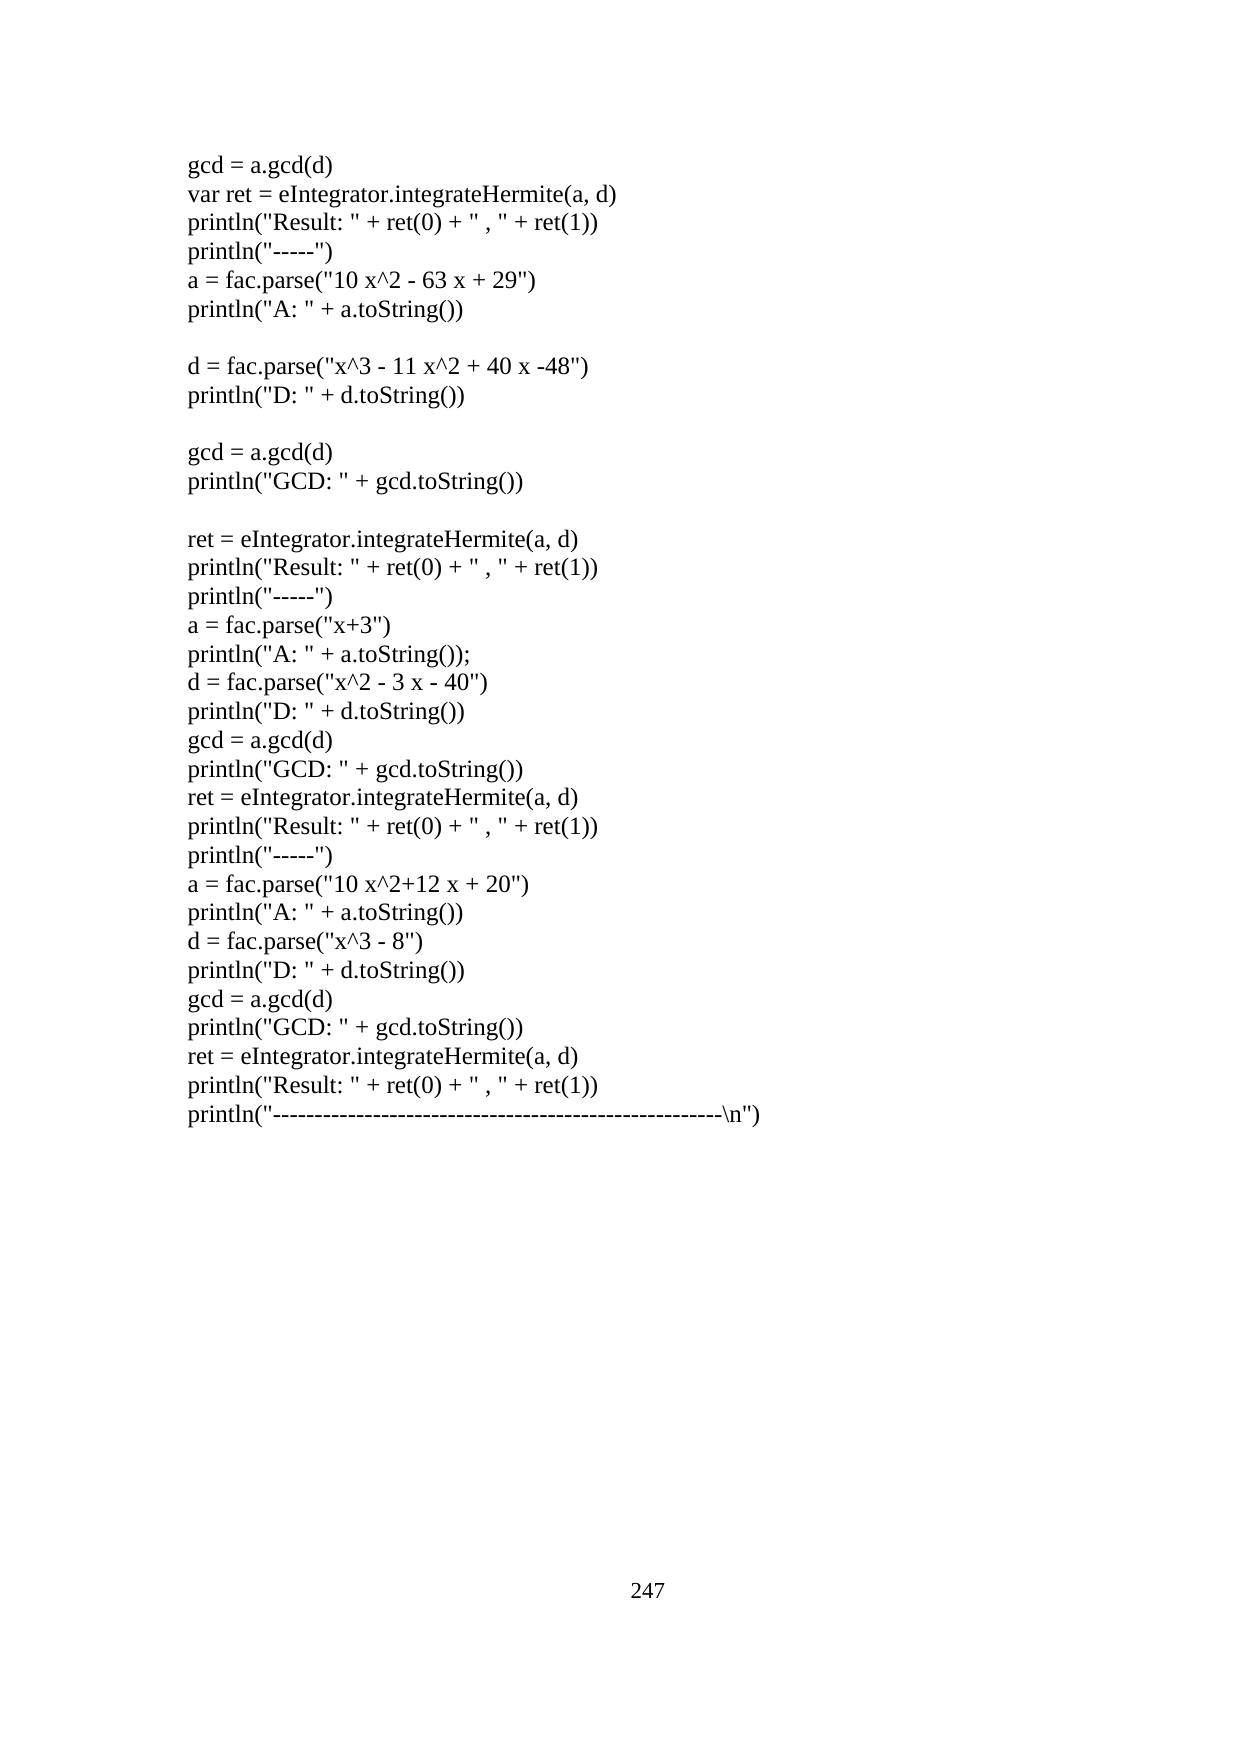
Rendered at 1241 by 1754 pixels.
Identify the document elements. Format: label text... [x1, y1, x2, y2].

text println("GCD: " + gcd.toString()) [187, 466, 1108, 495]
text println("-----") [187, 840, 1108, 869]
text println("A: " + a.toString()) [187, 897, 1108, 926]
text d = fac.parse("x^3 - 8") [187, 926, 1108, 955]
text gcd = a.gcd(d) [187, 984, 1108, 1012]
text d = fac.parse("x^3 - 11 x^2 + 40 x -48") [187, 351, 1108, 380]
text println("GCD: " + gcd.toString()) [187, 754, 1108, 782]
text println("D: " + d.toString()) [187, 955, 1108, 984]
text d = fac.parse("x^2 - 3 x - 40") [187, 667, 1108, 696]
text gcd = a.gcd(d) [187, 725, 1108, 754]
text ret = eIntegrator.integrateHermite(a, d) [187, 1041, 1108, 1070]
text ret = eIntegrator.integrateHermite(a, d) [187, 782, 1108, 811]
text println("D: " + d.toString()) [187, 380, 1108, 409]
text println("GCD: " + gcd.toString()) [187, 1012, 1108, 1041]
text println("-----") [187, 581, 1108, 610]
text var ret = eIntegrator.integrateHermite(a, d) [187, 179, 1108, 207]
text println("A: " + a.toString()) [187, 294, 1108, 322]
text a = fac.parse("10 x^2 - 63 x + 29") [187, 265, 1108, 294]
text println("-----") [187, 236, 1108, 265]
text println("D: " + d.toString()) [187, 696, 1108, 725]
text println("Result: " + ret(0) + " , " + ret(1)) [187, 1070, 1108, 1099]
text a = fac.parse("x+3") [187, 610, 1108, 639]
text a = fac.parse("10 x^2+12 x + 20") [187, 869, 1108, 897]
text println("Result: " + ret(0) + " , " + ret(1)) [187, 207, 1108, 236]
text println("Result: " + ret(0) + " , " + ret(1)) [187, 552, 1108, 581]
text ret = eIntegrator.integrateHermite(a, d) [187, 524, 1108, 552]
text println("------------------------------------------------------\n") [187, 1099, 1108, 1127]
text gcd = a.gcd(d) [187, 437, 1108, 466]
text println("Result: " + ret(0) + " , " + ret(1)) [187, 811, 1108, 840]
text println("A: " + a.toString()); [187, 639, 1108, 667]
text gcd = a.gcd(d) [187, 150, 1108, 179]
